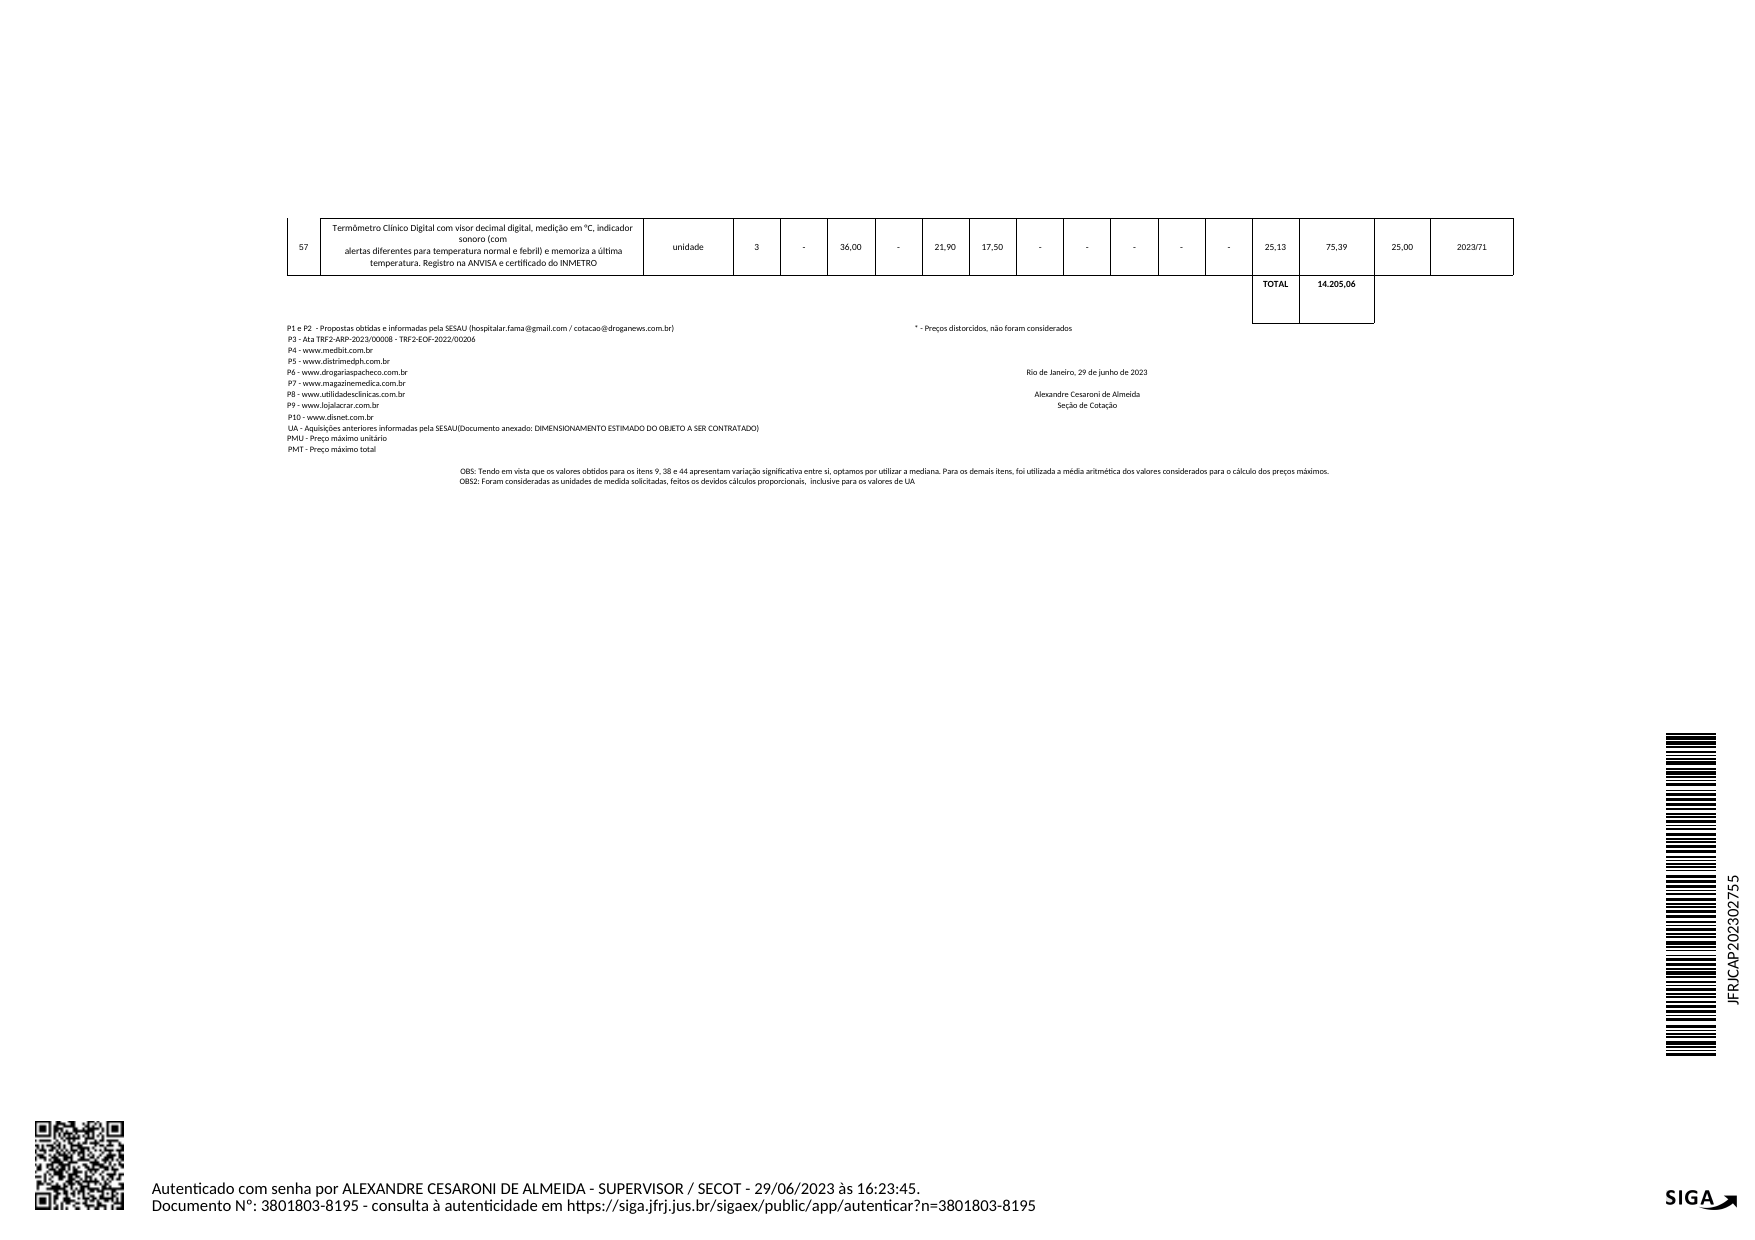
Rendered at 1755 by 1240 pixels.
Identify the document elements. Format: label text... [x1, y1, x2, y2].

table_cell 14.205,06 [1300, 276, 1374, 323]
text P7 - www.magazinemedica.com.br [287, 379, 1337, 389]
table_header 57 [288, 218, 320, 274]
table_cell [1111, 276, 1158, 323]
text P1 e P2 - Propostas obtidas e informadas pela SESAU (hospitalar.fama@gmail.com / cotacao@droganews.com.br) * - Preços distorcidos, não foram considerados [287, 323, 1337, 334]
table_cell [320, 276, 643, 323]
table_header unidade [644, 219, 733, 274]
table_cell [1205, 276, 1252, 323]
table_cell [1431, 276, 1513, 323]
table_cell [875, 276, 922, 323]
text UA - Aquisições anteriores informadas pela SESAU(Documento anexado: DIMENSIONAMENTO ESTIMADO DO OBJETO A SER CONTRATADO) PMU - Preço máximo unitário [287, 423, 775, 444]
table_cell [287, 276, 320, 323]
table_header - [876, 219, 922, 274]
table_header 75,39 [1300, 219, 1374, 274]
table_header 21,90 [923, 219, 969, 274]
table_header 2023/71 [1431, 219, 1513, 274]
text P9 - www.lojalacrar.com.br Seção de Cotação [287, 401, 1337, 411]
table_cell TOTAL [1253, 276, 1299, 323]
text P8 - www.utilidadesclinicas.com.br Alexandre Cesaroni de Almeida [287, 390, 1337, 400]
table_header Termômetro Clínico Digital com visor decimal digital, medição em °C, indicador sonoro (com alertas diferentes para temperatura normal e febril) e memoriza a última temperatura. Registro na ANVISA e certificado do INMETRO [321, 219, 643, 274]
table_header - [1206, 219, 1252, 274]
table_header - [781, 219, 827, 274]
table_header - [1159, 219, 1205, 274]
table_cell [733, 276, 780, 323]
table_header - [1017, 219, 1063, 274]
table_cell [969, 276, 1016, 323]
table_cell [922, 276, 969, 323]
table_header - [1111, 219, 1158, 274]
table_header 25,13 [1253, 219, 1299, 274]
table_cell [1064, 276, 1111, 323]
table_cell [1158, 276, 1205, 323]
table_cell [780, 276, 827, 323]
text P4 - www.medbit.com.br [287, 346, 1337, 356]
text P10 - www.disnet.com.br [287, 412, 1337, 422]
text P3 - Ata TRF2-ARP-2023/00008 - TRF2-EOF-2022/00206 [287, 334, 1337, 345]
table_header 3 [734, 219, 780, 274]
table_header 25,00 [1375, 219, 1430, 274]
text P5 - www.distrimedph.com.br [287, 357, 1337, 367]
text PMT - Preço máximo total [287, 444, 1337, 455]
text OBS: Tendo em vista que os valores obtidos para os itens 9, 38 e 44 apresentam variação significativa entre si, optamos por utilizar a mediana. Para os demais itens, foi utilizada a média aritmética dos valores considerados para o cálculo dos preços máximos. OBS2: Foram consideradas as unidades de medida solicitadas, feitos os devidos cálculos proporcionais, inclusive para os valores de UA [459, 466, 1337, 487]
table_cell [828, 276, 875, 323]
text P6 - www.drogariaspacheco.com.br Rio de Janeiro, 29 de junho de 2023 [287, 368, 1337, 378]
table_cell [1016, 276, 1063, 323]
table_cell [643, 276, 733, 323]
table_header - [1064, 219, 1110, 274]
table_header 17,50 [970, 219, 1016, 274]
table_header 36,00 [828, 219, 875, 274]
table_cell [1375, 276, 1431, 323]
